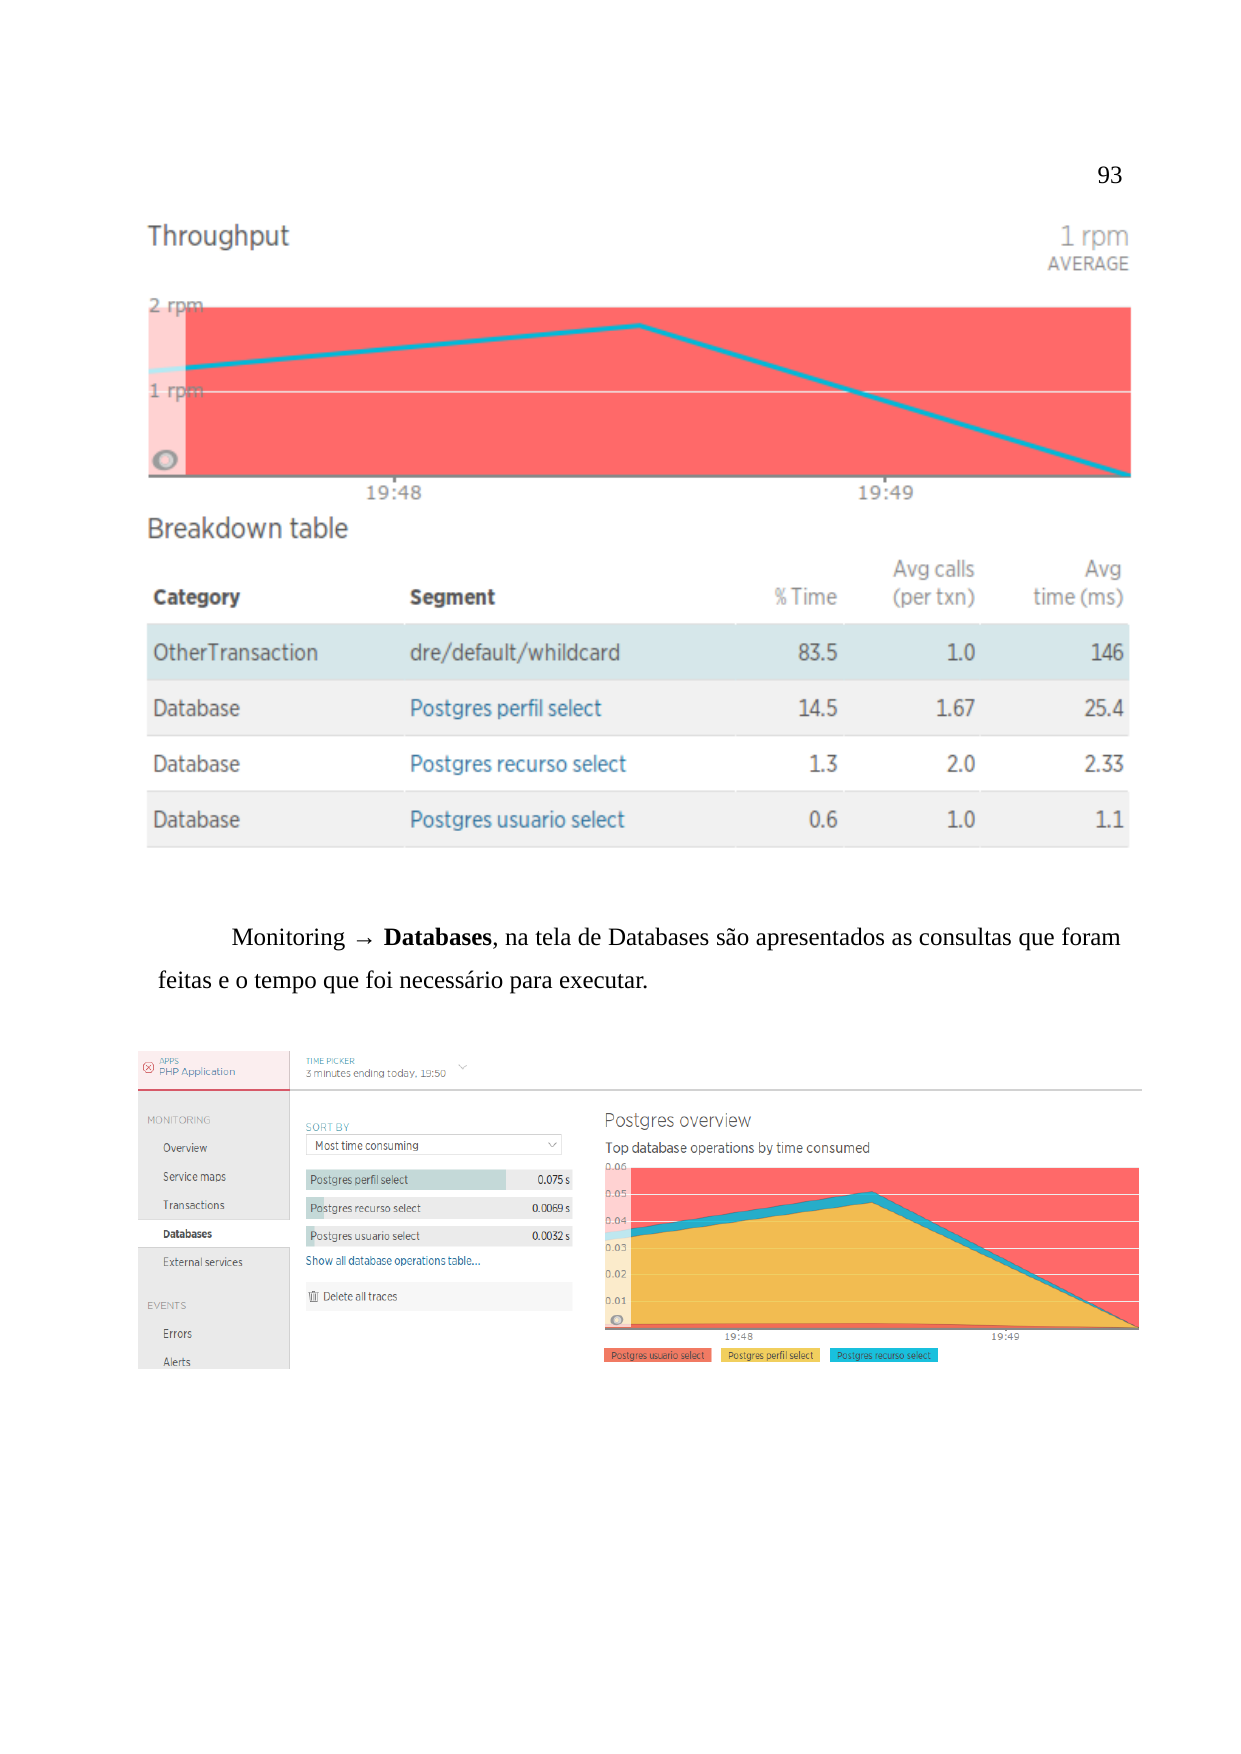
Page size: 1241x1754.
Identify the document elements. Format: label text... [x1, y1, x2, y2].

picture [138, 218, 1142, 865]
text Monitoring → Databases, na tela de Databases são apresentados as consultas que foram feitas e o tempo que foi necessário para executar. [158, 922, 1122, 994]
picture [138, 1051, 1142, 1369]
